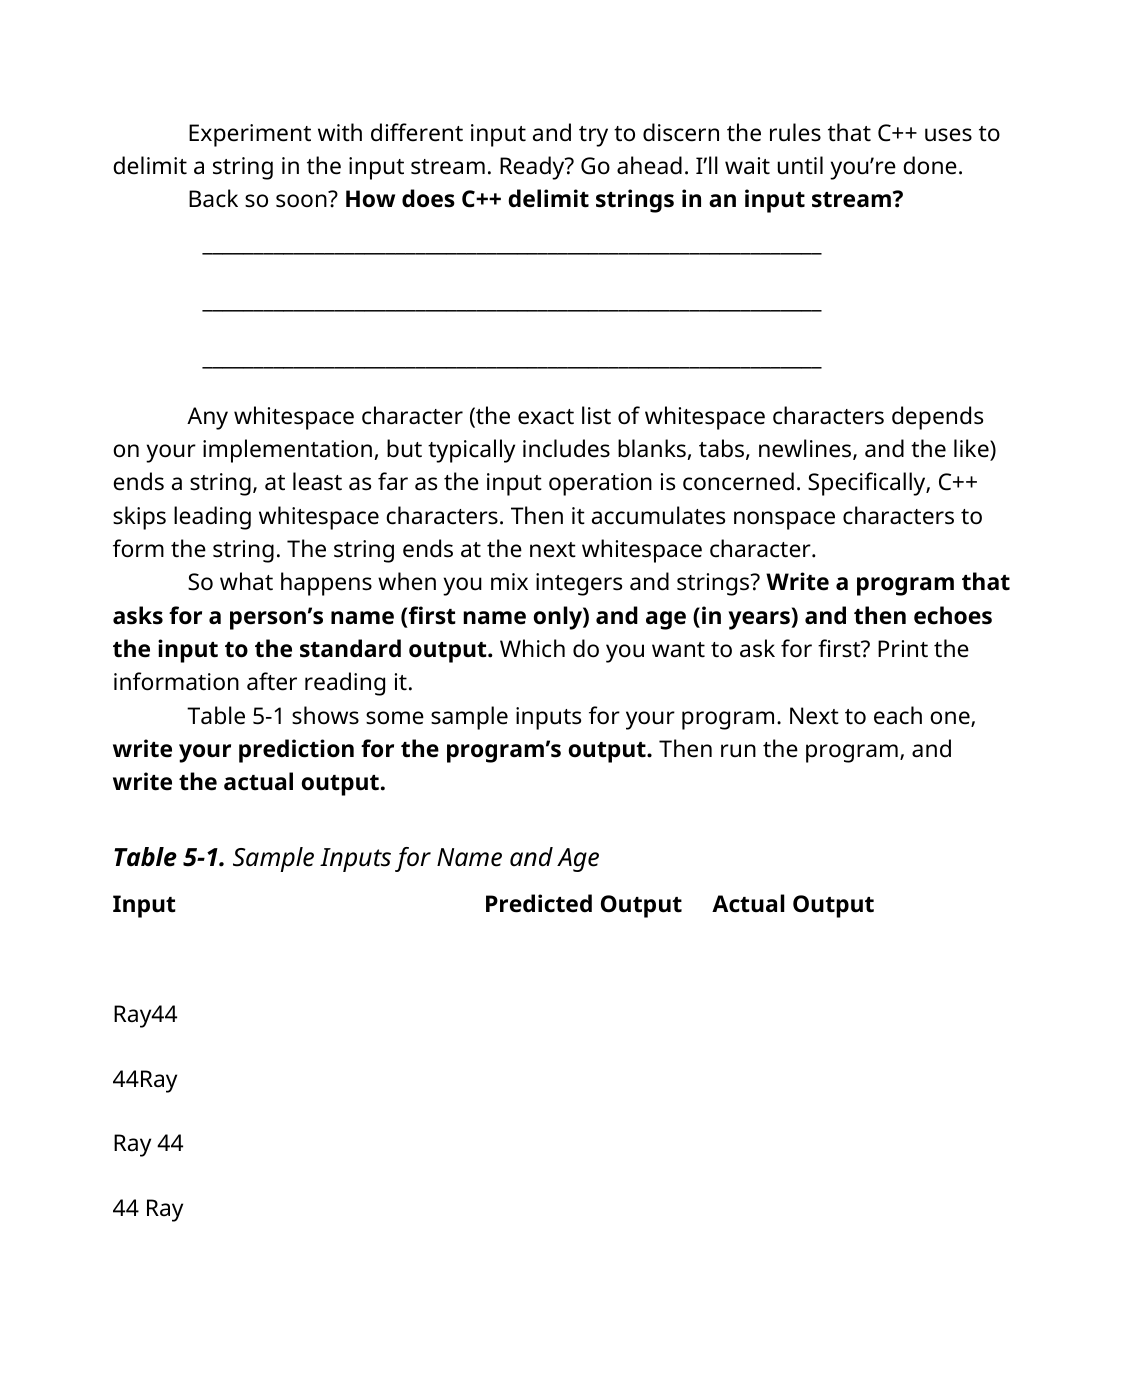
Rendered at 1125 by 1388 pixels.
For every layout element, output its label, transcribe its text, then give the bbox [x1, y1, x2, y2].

table_cell [413, 1111, 712, 1175]
list _____________________________________________________________ [202, 284, 1012, 315]
text So what happens when you mix integers and strings? Write a program that asks for a person’s name (first name only) and age (in years) and then echoes the input to the standard output. Which do you want to ask for first? Print the information after reading it. [112, 564, 1012, 697]
table_header Predicted Output [413, 886, 712, 982]
list _____________________________________________________________ [202, 227, 1012, 258]
table_header Actual Output [713, 886, 1012, 982]
text Table 5-1. Sample Inputs for Name and Age [112, 839, 1012, 873]
table_cell 44Ray [113, 1046, 412, 1111]
table_cell [413, 1046, 712, 1111]
text Experiment with different input and try to discern the rules that C++ uses to delimit a string in the input stream. Ready? Go ahead. I’ll wait until you’re done. [112, 115, 1012, 181]
table_cell 44 Ray [113, 1175, 412, 1240]
table_cell [713, 982, 1012, 1046]
table_header Input [113, 886, 412, 982]
table_cell [713, 1111, 1012, 1175]
text Any whitespace character (the exact list of whitespace characters depends on your implementation, but typically includes blanks, tabs, newlines, and the like) ends a string, at least as far as the input operation is concerned. Specifically, C++ skips leading whitespace characters. Then it accumulates nonspace characters to form the string. The string ends at the next whitespace character. [112, 397, 1012, 564]
table_cell [413, 982, 712, 1046]
table_cell [413, 1175, 712, 1240]
list _____________________________________________________________ [202, 341, 1012, 372]
table_cell Ray44 [113, 982, 412, 1046]
table_cell [713, 1046, 1012, 1111]
table_cell Ray 44 [113, 1111, 412, 1175]
text Table 5-1 shows some sample inputs for your program. Next to each one, write your prediction for the program’s output. Then run the program, and write the actual output. [112, 697, 1012, 797]
table_cell [713, 1175, 1012, 1240]
text Back so soon? How does C++ delimit strings in an input stream? [112, 181, 1012, 215]
